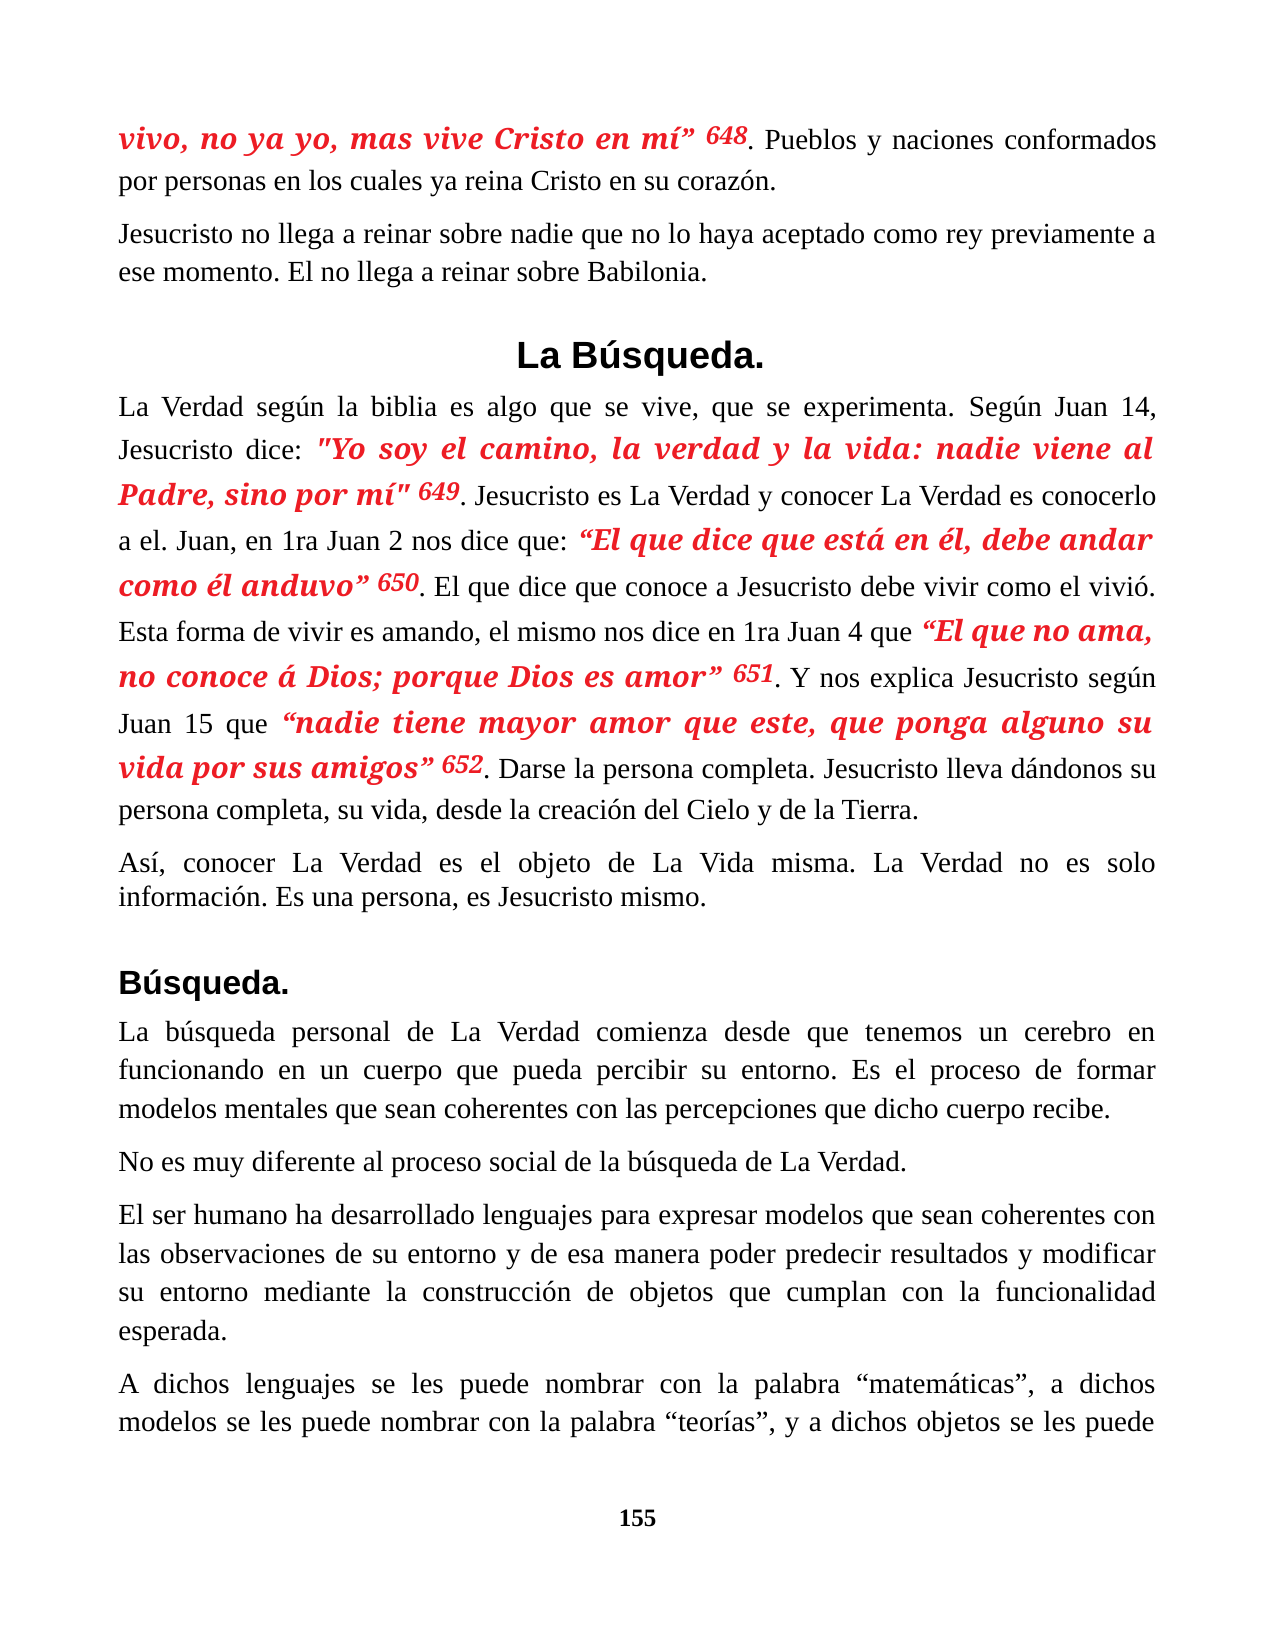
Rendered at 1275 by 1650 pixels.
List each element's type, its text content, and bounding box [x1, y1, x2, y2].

text vivo, no ya yo, mas vive Cristo en mí” . Pueblos y naciones conformados por personas en los cuales ya reina Cristo en su corazón. [118, 118, 1157, 196]
text A dichos lenguajes se les puede nombrar con la palabra “matemáticas”, a dichos modelos se les puede nombrar con la palabra “teorías”, y a dichos objetos se les puede [118, 1366, 1157, 1438]
text Jesucristo no llega a reinar sobre nadie que no lo haya aceptado como rey previamente a ese momento. El no llega a reinar sobre Babilonia. [118, 216, 1157, 288]
text El ser humano ha desarrollado lenguajes para expresar modelos que sean coherentes con las observaciones de su entorno y de esa manera poder predecir resultados y modificar su entorno mediante la construcción de objetos que cumplan con la funcionalidad esperada. [118, 1197, 1157, 1346]
text Así, conocer La Verdad es el objeto de La Vida misma. La Verdad no es solo información. Es una persona, es Jesucristo mismo. [118, 845, 1157, 912]
text La búsqueda personal de La Verdad comienza desde que tenemos un cerebro en funcionando en un cuerpo que pueda percibir su entorno. Es el proceso de formar modelos mentales que sean coherentes con las percepciones que dicho cuerpo recibe. [118, 1014, 1157, 1124]
subtitle La Búsqueda. [124, 333, 1157, 376]
text La Verdad según la biblia es algo que se vive, que se experimenta. Según Juan 14, Jesucristo dice: "Yo soy el camino, la verdad y la vida: nadie viene al Padre, sino por mí" . Jesucristo es La Verdad y conocer La Verdad es conocerlo a el. Juan, en 1ra Juan 2 nos dice que: “El que dice que está en él, debe andar como él anduvo” . El que dice que conoce a Jesucristo debe vivir como el vivió. Esta forma de vivir es amando, el mismo nos dice en 1ra Juan 4 que “El que no ama, no conoce á Dios; porque Dios es amor” . Y nos explica Jesucristo según Juan 15 que “nadie tiene mayor amor que este, que ponga alguno su vida por sus amigos” . Darse la persona completa. Jesucristo lleva dándonos su persona completa, su vida, desde la creación del Cielo y de la Tierra. [118, 389, 1157, 826]
text No es muy diferente al proceso social de la búsqueda de La Verdad. [118, 1144, 1157, 1178]
subtitle Búsqueda. [118, 963, 1157, 1001]
